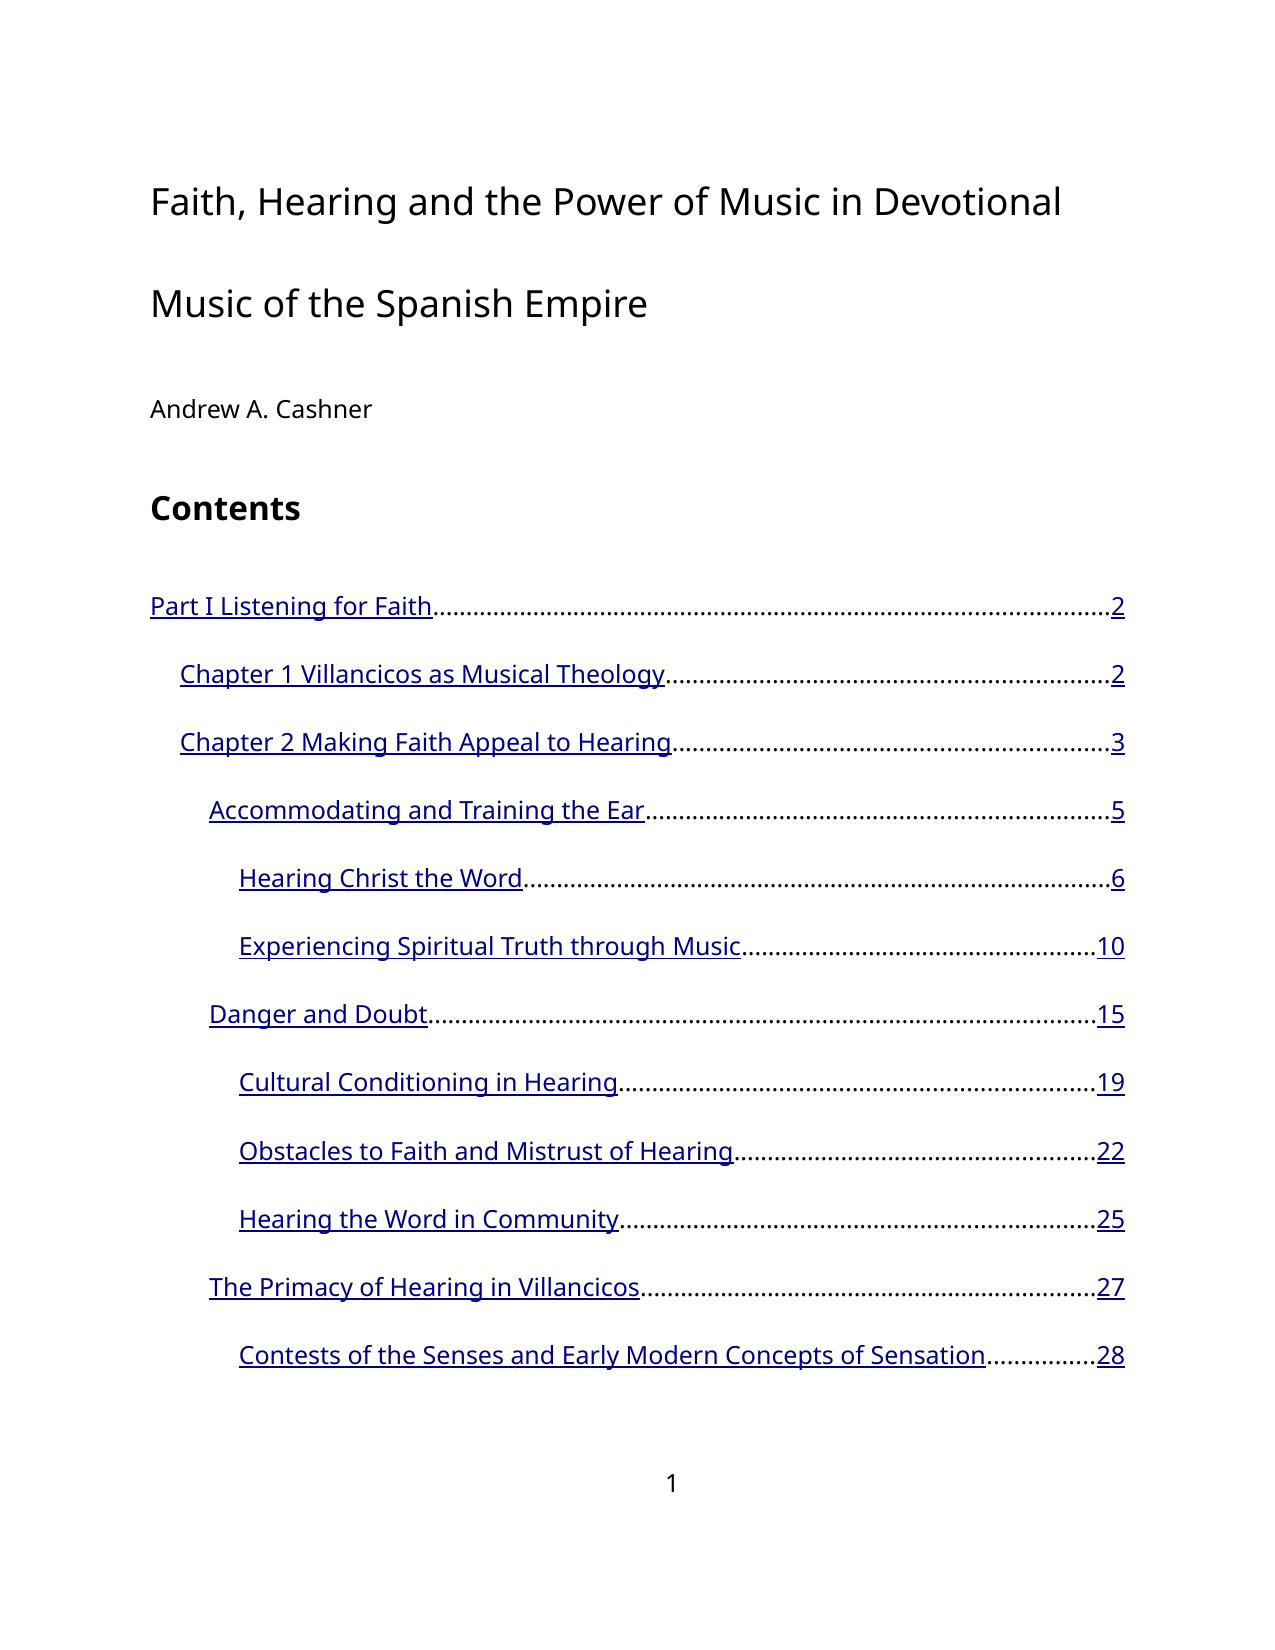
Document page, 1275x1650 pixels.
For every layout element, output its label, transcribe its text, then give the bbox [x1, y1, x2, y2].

text The Primacy of Hearing in Villancicos 27 [209, 1269, 1125, 1303]
text Contests of the Senses and Early Modern Concepts of Sensation 28 [238, 1337, 1125, 1372]
text Accommodating and Training the Ear 5 [209, 792, 1125, 827]
subtitle Contents [150, 485, 1125, 530]
text Experiencing Spiritual Truth through Music 10 [238, 929, 1125, 963]
text Part I Listening for Faith 2 [150, 588, 1125, 622]
text Chapter 1 Villancicos as Musical Theology 2 [179, 656, 1125, 690]
title Faith, Hearing and the Power of Music in Devotional Music of the Spanish Empire [150, 175, 1125, 328]
text Hearing the Word in Community 25 [238, 1201, 1125, 1235]
text Andrew A. Cashner [150, 392, 1125, 426]
text Danger and Doubt 15 [209, 997, 1125, 1031]
text Chapter 2 Making Faith Appeal to Hearing 3 [179, 724, 1125, 758]
text Obstacles to Faith and Mistrust of Hearing 22 [238, 1133, 1125, 1167]
text Hearing Christ the Word 6 [238, 861, 1125, 895]
text Cultural Conditioning in Hearing 19 [238, 1065, 1125, 1099]
